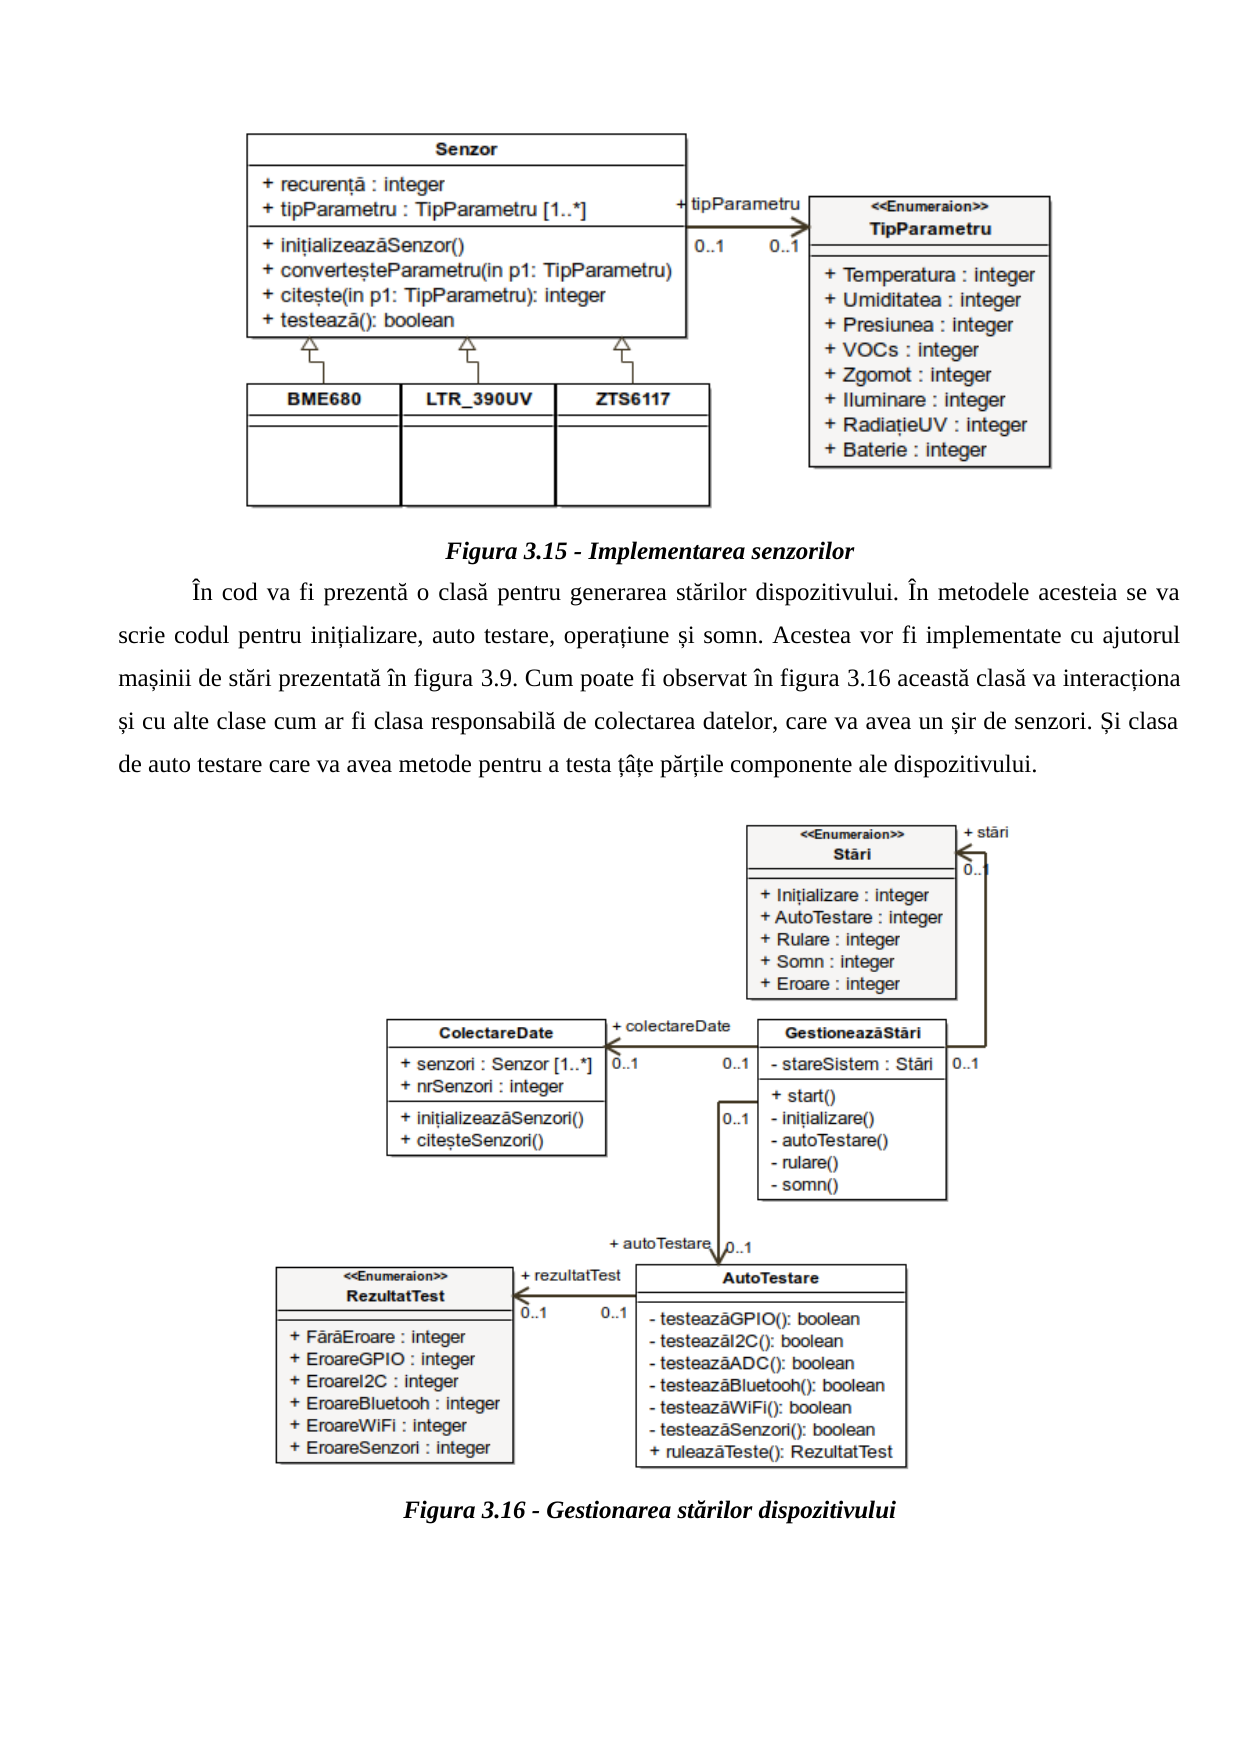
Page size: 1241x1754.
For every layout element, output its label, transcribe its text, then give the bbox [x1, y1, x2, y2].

text Figura 3.16 - Gestionarea stărilor dispozitivului [118, 1495, 1181, 1524]
text În cod va fi prezentă o clasă pentru generarea stărilor dispozitivului. În metodele acesteia se va scrie codul pentru inițializare, auto testare, operațiune și somn. Acestea vor fi implementate cu ajutorul mașinii de stări prezentată în figura 3.9. Cum poate fi observat în figura 3.16 această clasă va interacționa și cu alte clase cum ar fi clasa responsabilă de colectarea datelor, care va avea un șir de senzori. Și clasa de auto testare care va avea metode pentru a testa țâțe părțile componente ale dispozitivului. [118, 577, 1181, 778]
text Figura 3.15 - Implementarea senzorilor [118, 536, 1181, 564]
picture [262, 792, 1037, 1483]
picture [232, 118, 1068, 524]
